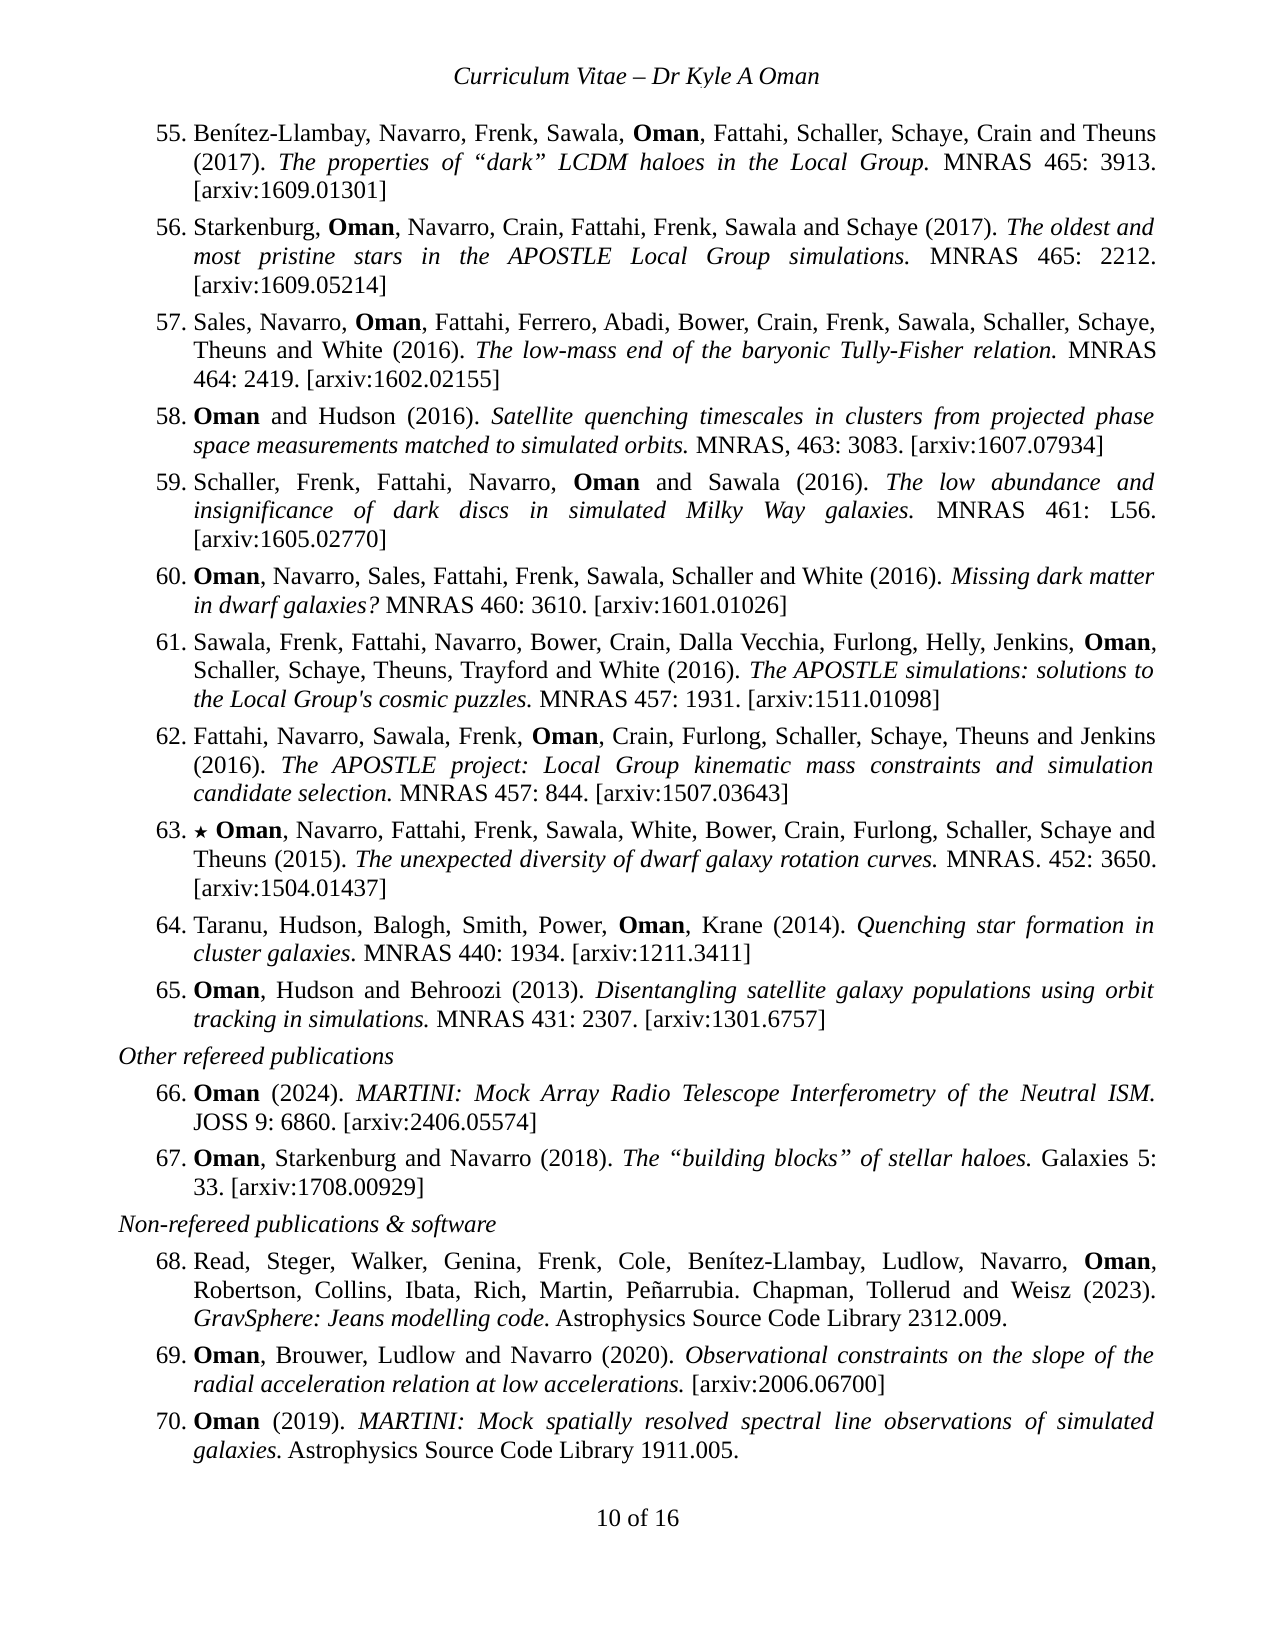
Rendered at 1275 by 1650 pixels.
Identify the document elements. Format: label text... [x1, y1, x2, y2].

list Oman, Hudson and Behroozi (2013). Disentangling satellite galaxy populations using orbit tracking in simulations. MNRAS 431: 2307. [arxiv:1301.6757] [156, 975, 1157, 1033]
list Benítez-Llambay, Navarro, Frenk, Sawala, Oman, Fattahi, Schaller, Schaye, Crain and Theuns (2017). The properties of “dark” LCDM haloes in the Local Group. MNRAS 465: 3913. [arxiv:1609.01301] [156, 118, 1157, 204]
list Fattahi, Navarro, Sawala, Frenk, Oman, Crain, Furlong, Schaller, Schaye, Theuns and Jenkins (2016). The APOSTLE project: Local Group kinematic mass constraints and simulation candidate selection. MNRAS 457: 844. [arxiv:1507.03643] [156, 721, 1157, 807]
list Read, Steger, Walker, Genina, Frenk, Cole, Benítez-Llambay, Ludlow, Navarro, Oman, Robertson, Collins, Ibata, Rich, Martin, Peñarrubia. Chapman, Tollerud and Weisz (2023). GravSphere: Jeans modelling code. Astrophysics Source Code Library 2312.009. [156, 1246, 1157, 1332]
list Oman (2019). MARTINI: Mock spatially resolved spectral line observations of simulated galaxies. Astrophysics Source Code Library 1911.005. [156, 1406, 1157, 1463]
list ★ Oman, Navarro, Fattahi, Frenk, Sawala, White, Bower, Crain, Furlong, Schaller, Schaye and Theuns (2015). The unexpected diversity of dwarf galaxy rotation curves. MNRAS. 452: 3650. [arxiv:1504.01437] [156, 815, 1157, 902]
list Schaller, Frenk, Fattahi, Navarro, Oman and Sawala (2016). The low abundance and insignificance of dark discs in simulated Milky Way galaxies. MNRAS 461: L56. [arxiv:1605.02770] [156, 467, 1157, 553]
list Oman and Hudson (2016). Satellite quenching timescales in clusters from projected phase space measurements matched to simulated orbits. MNRAS, 463: 3083. [arxiv:1607.07934] [156, 401, 1157, 458]
list Sawala, Frenk, Fattahi, Navarro, Bower, Crain, Dalla Vecchia, Furlong, Helly, Jenkins, Oman, Schaller, Schaye, Theuns, Trayford and White (2016). The APOSTLE simulations: solutions to the Local Group's cosmic puzzles. MNRAS 457: 1931. [arxiv:1511.01098] [156, 627, 1157, 713]
list Oman, Navarro, Sales, Fattahi, Frenk, Sawala, Schaller and White (2016). Missing dark matter in dwarf galaxies? MNRAS 460: 3610. [arxiv:1601.01026] [156, 561, 1157, 618]
list Sales, Navarro, Oman, Fattahi, Ferrero, Abadi, Bower, Crain, Frenk, Sawala, Schaller, Schaye, Theuns and White (2016). The low-mass end of the baryonic Tully-Fisher relation. MNRAS 464: 2419. [arxiv:1602.02155] [156, 307, 1157, 393]
list Oman (2024). MARTINI: Mock Array Radio Telescope Interferometry of the Neutral ISM. JOSS 9: 6860. [arxiv:2406.05574] [156, 1078, 1157, 1135]
list Non-refereed publications & software [118, 1209, 1157, 1238]
text Other refereed publications [118, 1041, 1157, 1070]
list Oman, Brouwer, Ludlow and Navarro (2020). Observational constraints on the slope of the radial acceleration relation at low accelerations. [arxiv:2006.06700] [156, 1340, 1157, 1398]
list Oman, Starkenburg and Navarro (2018). The “building blocks” of stellar haloes. Galaxies 5: 33. [arxiv:1708.00929] [156, 1143, 1157, 1201]
list Taranu, Hudson, Balogh, Smith, Power, Oman, Krane (2014). Quenching star formation in cluster galaxies. MNRAS 440: 1934. [arxiv:1211.3411] [156, 910, 1157, 967]
list Starkenburg, Oman, Navarro, Crain, Fattahi, Frenk, Sawala and Schaye (2017). The oldest and most pristine stars in the APOSTLE Local Group simulations. MNRAS 465: 2212. [arxiv:1609.05214] [156, 212, 1157, 298]
